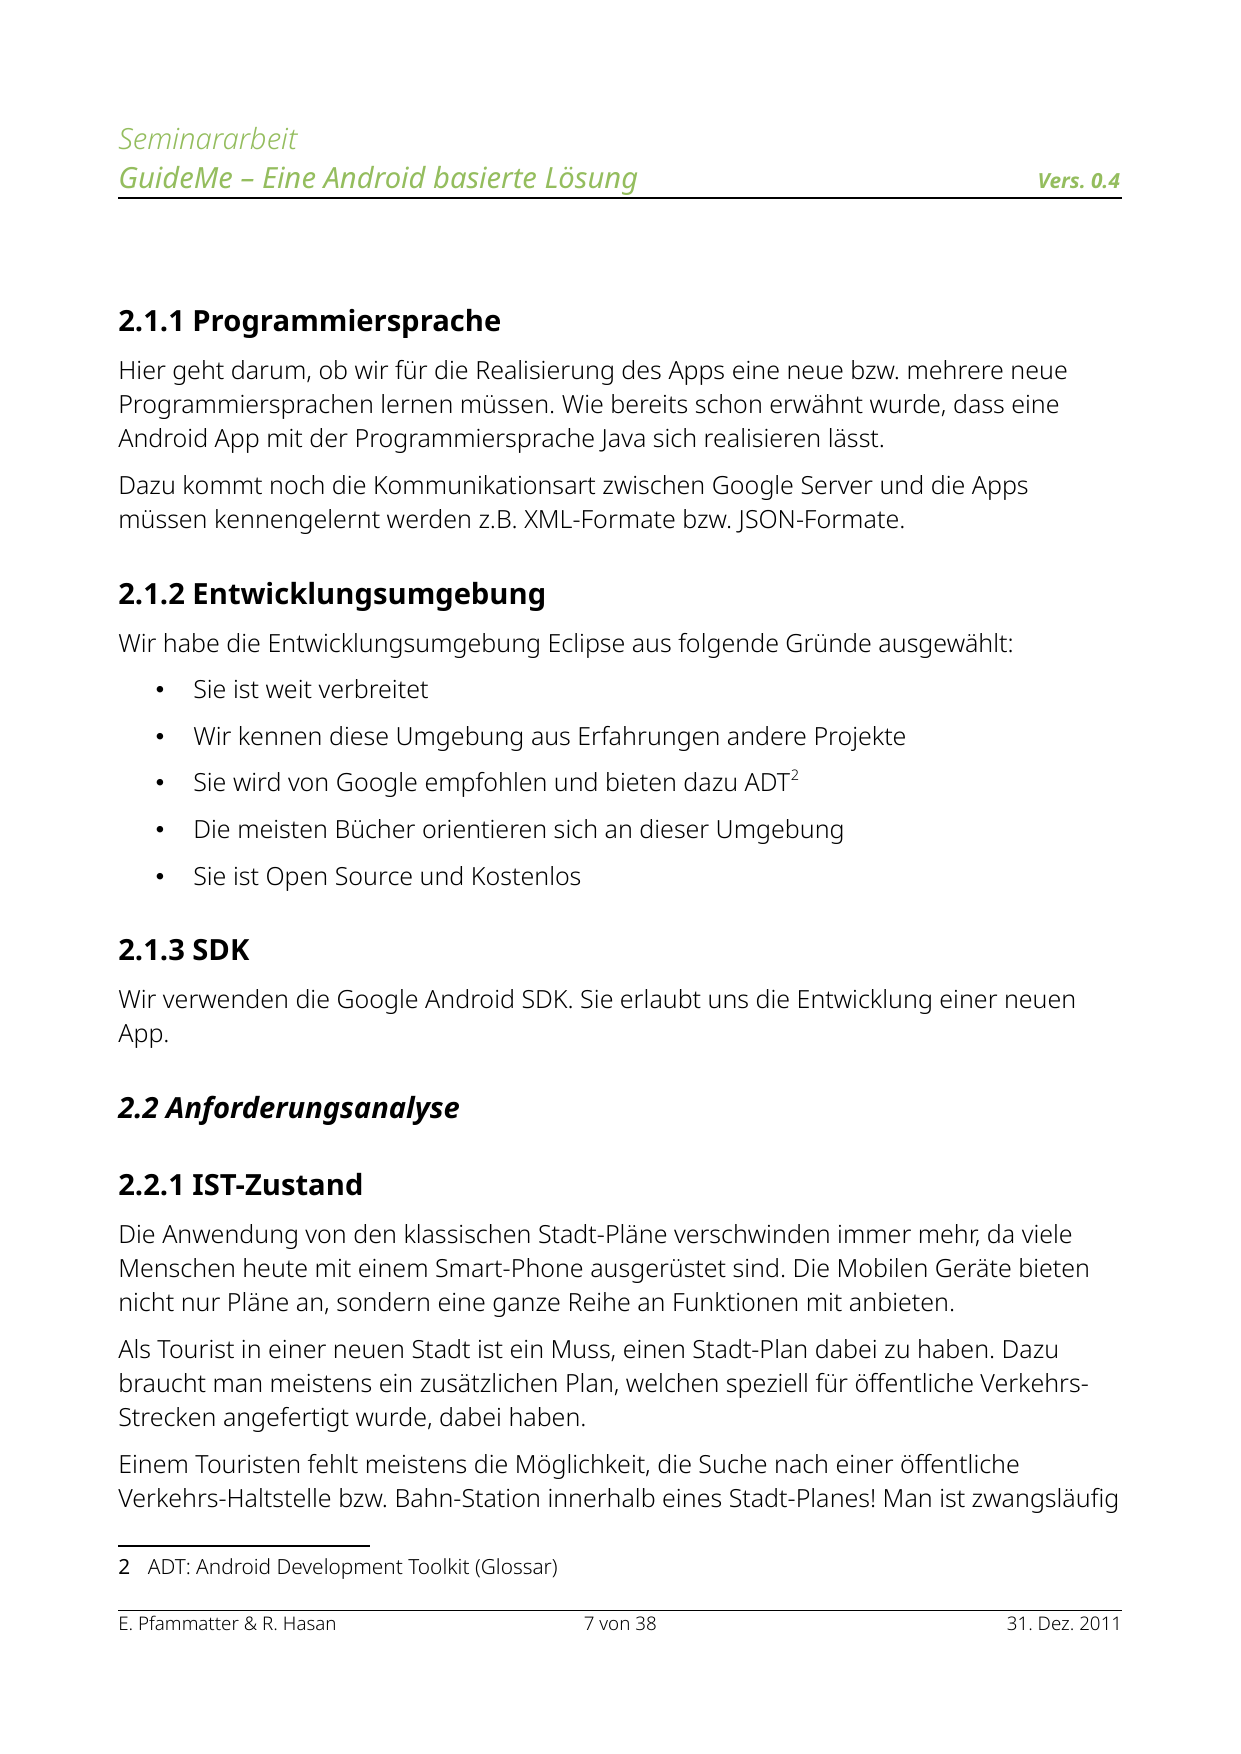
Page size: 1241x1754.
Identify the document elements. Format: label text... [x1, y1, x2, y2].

list Wir kennen diese Umgebung aus Erfahrungen andere Projekte [156, 718, 1122, 752]
text Wir verwenden die Google Android SDK. Sie erlaubt uns die Entwicklung einer neuen App. [118, 982, 1122, 1050]
text Die Anwendung von den klassischen Stadt-Pläne verschwinden immer mehr, da viele Menschen heute mit einem Smart-Phone ausgerüstet sind. Die Mobilen Geräte bieten nicht nur Pläne an, sondern eine ganze Reihe an Funktionen mit anbieten. [118, 1217, 1122, 1319]
subtitle 2.2 Anforderungsanalyse [118, 1087, 1122, 1127]
subtitle 2.1.2 Entwicklungsumgebung [118, 573, 1122, 613]
list Die meisten Bücher orientieren sich an dieser Umgebung [156, 812, 1122, 846]
list Sie ist Open Source und Kostenlos [156, 858, 1122, 892]
subtitle 2.2.1 IST-Zustand [118, 1165, 1122, 1204]
list Sie ist weit verbreitet [156, 672, 1122, 706]
list ADT: Android Development Toolkit (Glossar) [118, 1552, 1122, 1581]
subtitle 2.1.3 SDK [118, 930, 1122, 969]
subtitle 2.1.1 Programmiersprache [118, 301, 1122, 340]
list Sie wird von Google empfohlen und bieten dazu ADT [156, 765, 1122, 799]
text Als Tourist in einer neuen Stadt ist ein Muss, einen Stadt-Plan dabei zu haben. Dazu braucht man meistens ein zusätzlichen Plan, welchen speziell für öffentliche Verkehrs-Strecken angefertigt wurde, dabei haben. [118, 1332, 1122, 1434]
text Wir habe die Entwicklungsumgebung Eclipse aus folgende Gründe ausgewählt: [118, 625, 1122, 659]
text Hier geht darum, ob wir für die Realisierung des Apps eine neue bzw. mehrere neue Programmiersprachen lernen müssen. Wie bereits schon erwähnt wurde, dass eine Android App mit der Programmiersprache Java sich realisieren lässt. [118, 353, 1122, 455]
text Dazu kommt noch die Kommunikationsart zwischen Google Server und die Apps müssen kennengelernt werden z.B. XML-Formate bzw. JSON-Formate. [118, 467, 1122, 536]
text Einem Touristen fehlt meistens die Möglichkeit, die Suche nach einer öffentliche Verkehrs-Haltstelle bzw. Bahn-Station innerhalb eines Stadt-Planes! Man ist zwangsläufig [118, 1446, 1122, 1514]
